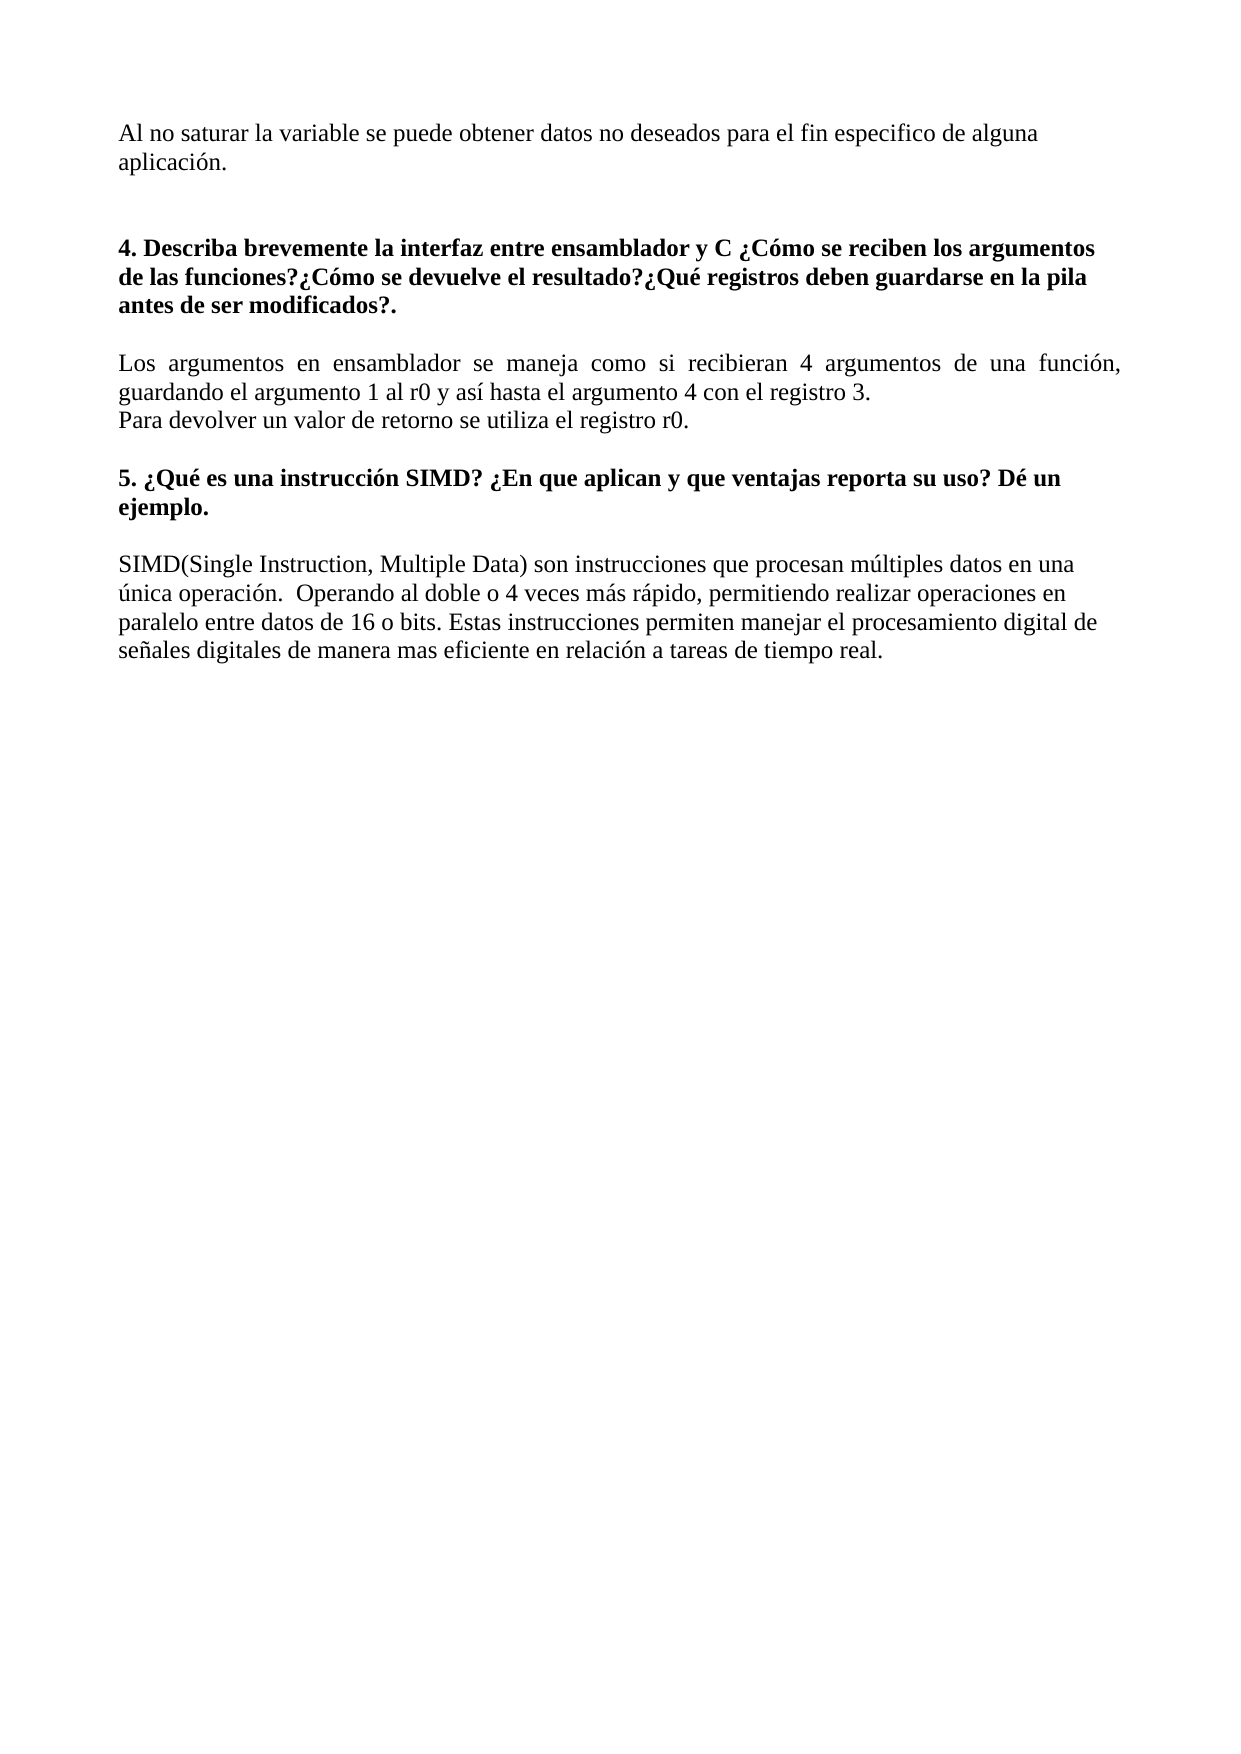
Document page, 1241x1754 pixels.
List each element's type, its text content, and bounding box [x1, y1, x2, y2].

text Los argumentos en ensamblador se maneja como si recibieran 4 argumentos de una función, guardando el argumento 1 al r0 y así hasta el argumento 4 con el registro 3. [118, 348, 1122, 406]
text SIMD(Single Instruction, Multiple Data) son instrucciones que procesan múltiples datos en una única operación. Operando al doble o 4 veces más rápido, permitiendo realizar operaciones en paralelo entre datos de 16 o bits. Estas instrucciones permiten manejar el procesamiento digital de señales digitales de manera mas eficiente en relación a tareas de tiempo real. [118, 549, 1122, 664]
text Al no saturar la variable se puede obtener datos no deseados para el fin especifico de alguna aplicación. [118, 118, 1122, 176]
text ejemplo. [118, 492, 1122, 521]
text 4. Describa brevemente la interfaz entre ensamblador y C ¿Cómo se reciben los argumentos de las funciones?¿Cómo se devuelve el resultado?¿Qué registros deben guardarse en la pila antes de ser modificados?. [118, 233, 1122, 319]
text Para devolver un valor de retorno se utiliza el registro r0. [118, 406, 1122, 434]
text 5. ¿Qué es una instrucción SIMD? ¿En que aplican y que ventajas reporta su uso? Dé un [118, 463, 1122, 492]
